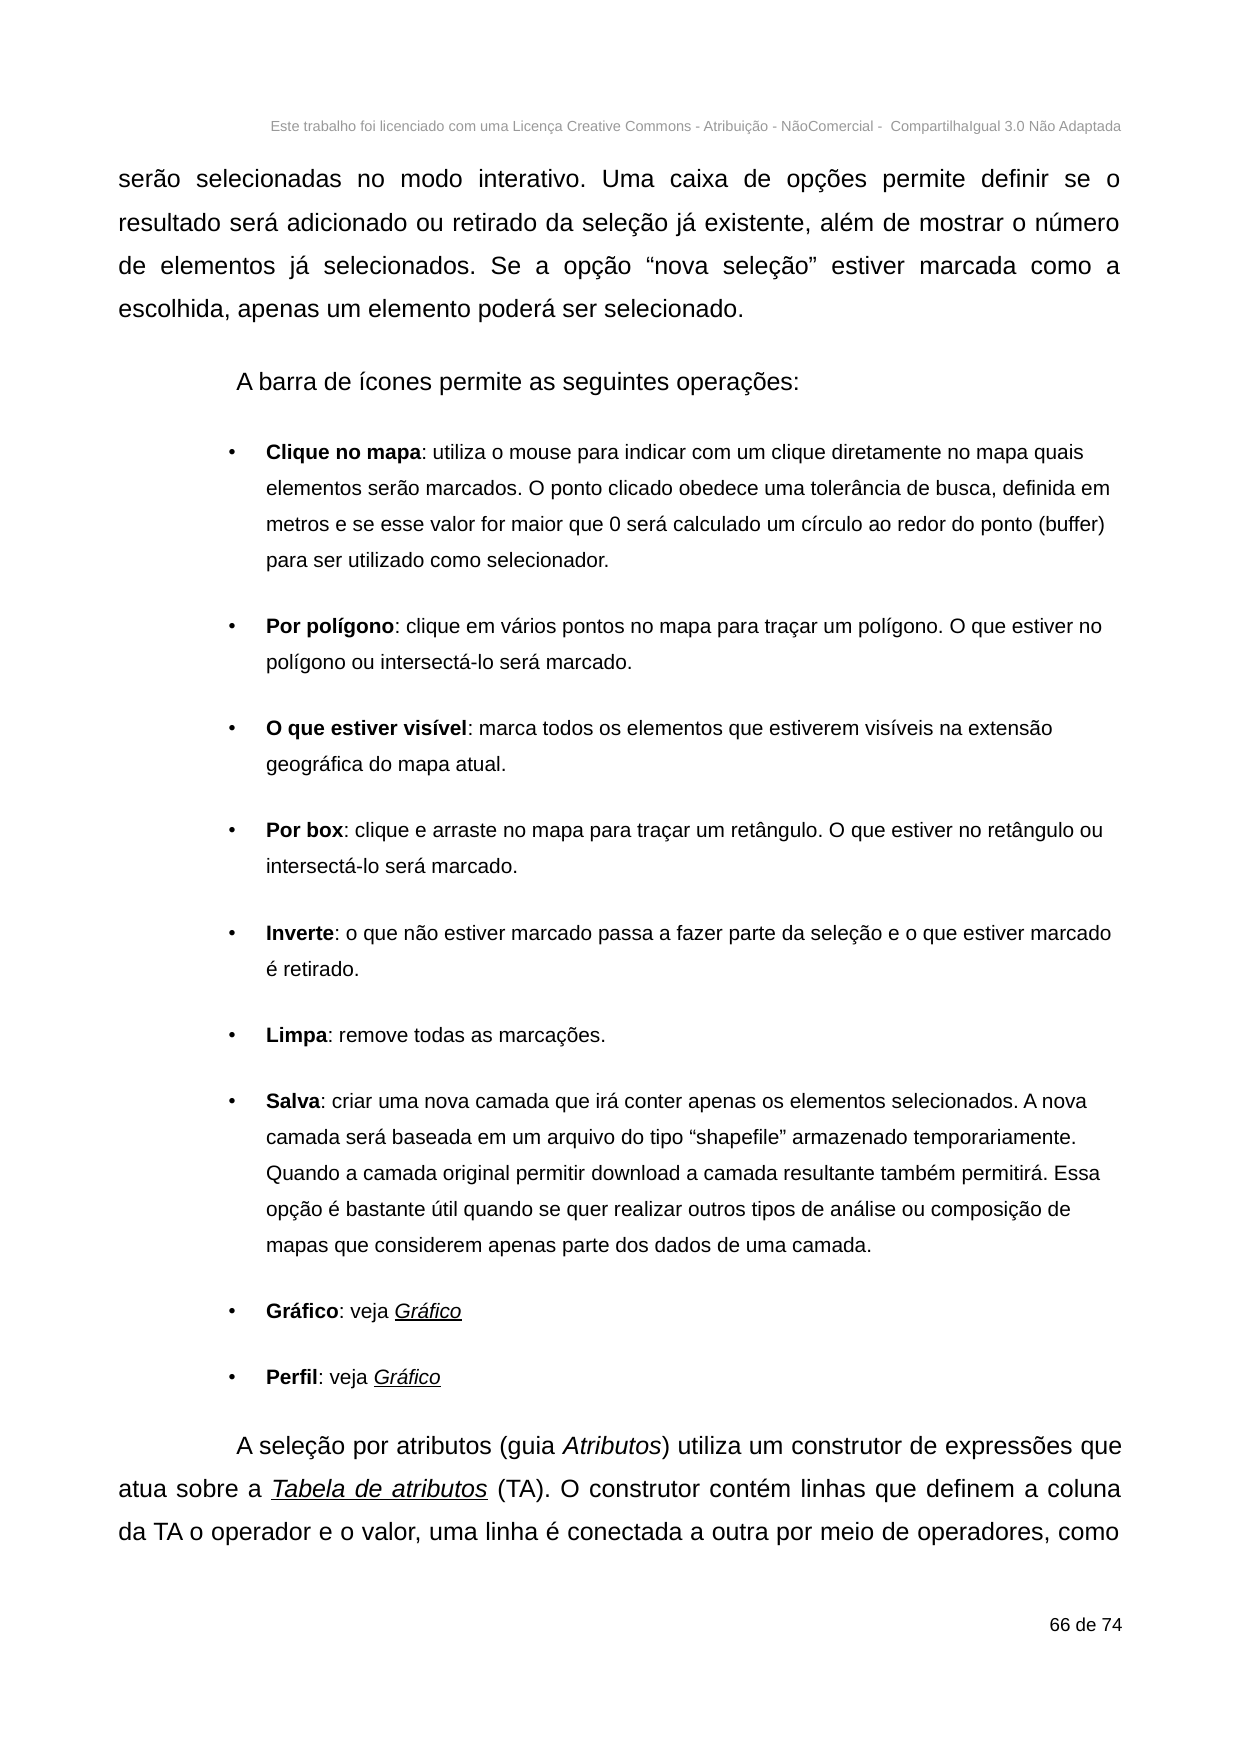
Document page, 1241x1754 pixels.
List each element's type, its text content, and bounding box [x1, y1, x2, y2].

list Salva: criar uma nova camada que irá conter apenas os elementos selecionados. A nova camada será baseada em um arquivo do tipo “shapefile” armazenado temporariamente. Quando a camada original permitir download a camada resultante também permitirá. Essa opção é bastante útil quando se quer realizar outros tipos de análise ou composição de mapas que considerem apenas parte dos dados de uma camada. [228, 1089, 1122, 1256]
list Por polígono: clique em vários pontos no mapa para traçar um polígono. O que estiver no polígono ou intersectá-lo será marcado. [228, 614, 1122, 674]
list Inverte: o que não estiver marcado passa a fazer parte da seleção e o que estiver marcado é retirado. [228, 920, 1122, 980]
list Por box: clique e arraste no mapa para traçar um retângulo. O que estiver no retângulo ou intersectá-lo será marcado. [228, 818, 1122, 878]
text serão selecionadas no modo interativo. Uma caixa de opções permite definir se o resultado será adicionado ou retirado da seleção já existente, além de mostrar o número de elementos já selecionados. Se a opção “nova seleção” estiver marcada como a escolhida, apenas um elemento poderá ser selecionado. [118, 164, 1122, 322]
list Clique no mapa: utiliza o mouse para indicar com um clique diretamente no mapa quais elementos serão marcados. O ponto clicado obedece uma tolerância de busca, definida em metros e se esse valor for maior que 0 será calculado um círculo ao redor do ponto (buffer) para ser utilizado como selecionador. [228, 440, 1122, 572]
list Perfil: veja Gráfico [228, 1365, 1122, 1389]
text A seleção por atributos (guia Atributos) utiliza um construtor de expressões que atua sobre a Tabela de atributos (TA). O construtor contém linhas que definem a coluna da TA o operador e o valor, uma linha é conectada a outra por meio de operadores, como [118, 1431, 1122, 1546]
list O que estiver visível: marca todos os elementos que estiverem visíveis na extensão geográfica do mapa atual. [228, 716, 1122, 776]
list Gráfico: veja Gráfico [228, 1298, 1122, 1323]
list Limpa: remove todas as marcações. [228, 1022, 1122, 1047]
text A barra de ícones permite as seguintes operações: [118, 367, 1122, 396]
